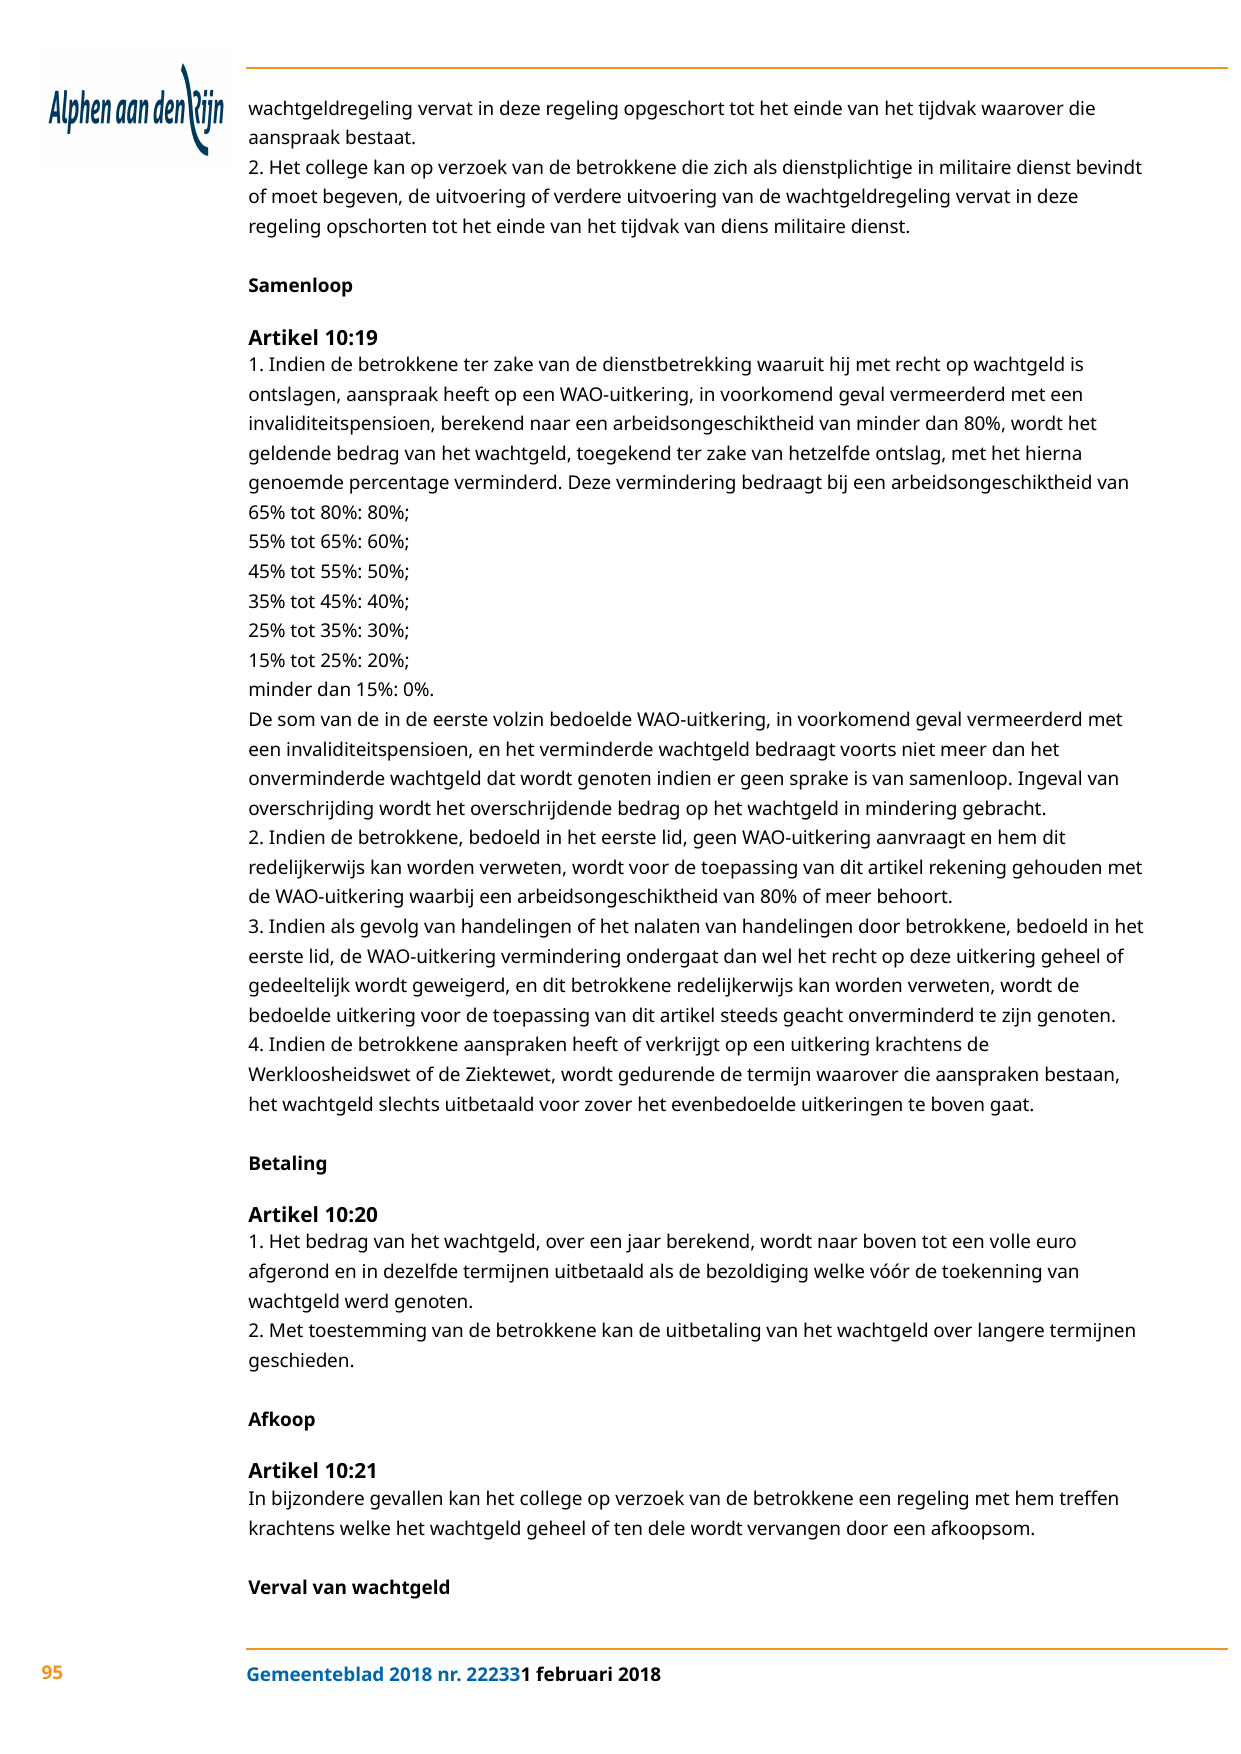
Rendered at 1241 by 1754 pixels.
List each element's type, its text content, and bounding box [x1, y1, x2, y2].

text 4. Indien de betrokkene aanspraken heeft of verkrijgt op een uitkering krachtens de Werkloosheidswet of de Ziektewet, wordt gedurende de termijn waarover die aanspraken bestaan, het wachtgeld slechts uitbetaald voor zover het evenbedoelde uitkeringen te boven gaat. [248, 1032, 1152, 1116]
text Verval van wachtgeld [248, 1574, 1152, 1599]
text Artikel 10:19 [248, 323, 1152, 351]
text minder dan 15%: 0%. [248, 677, 1152, 702]
text 65% tot 80%: 80%; [248, 499, 1152, 525]
text 1. Indien de betrokkene ter zake van de dienstbetrekking waaruit hij met recht op wachtgeld is ontslagen, aanspraak heeft op een WAO-uitkering, in voorkomend geval vermeerderd met een invaliditeitspensioen, berekend naar een arbeidsongeschiktheid van minder dan 80%, wordt het geldende bedrag van het wachtgeld, toegekend ter zake van hetzelfde ontslag, met het hierna genoemde percentage verminderd. Deze vermindering bedraagt bij een arbeidsongeschiktheid van [248, 351, 1152, 495]
text Artikel 10:21 [248, 1457, 1152, 1485]
text De som van de in de eerste volzin bedoelde WAO-uitkering, in voorkomend geval vermeerderd met een invaliditeitspensioen, en het verminderde wachtgeld bedraagt voorts niet meer dan het onverminderde wachtgeld dat wordt genoten indien er geen sprake is van samenloop. Ingeval van overschrijding wordt het overschrijdende bedrag op het wachtgeld in mindering gebracht. [248, 706, 1152, 821]
text 25% tot 35%: 30%; [248, 617, 1152, 643]
text 45% tot 55%: 50%; [248, 558, 1152, 584]
text Artikel 10:20 [248, 1200, 1152, 1229]
text 2. Het college kan op verzoek van de betrokkene die zich als dienstplichtige in militaire dienst bevindt of moet begeven, de uitvoering of verdere uitvoering van de wachtgeldregeling vervat in deze regeling opschorten tot het einde van het tijdvak van diens militaire dienst. [248, 154, 1152, 239]
text 2. Indien de betrokkene, bedoeld in het eerste lid, geen WAO-uitkering aanvraagt en hem dit redelijkerwijs kan worden verweten, wordt voor de toepassing van dit artikel rekening gehouden met de WAO-uitkering waarbij een arbeidsongeschiktheid van 80% of meer behoort. [248, 824, 1152, 909]
text Afkoop [248, 1406, 1152, 1432]
text Samenloop [248, 272, 1152, 298]
text Betaling [248, 1150, 1152, 1176]
text 2. Met toestemming van de betrokkene kan de uitbetaling van het wachtgeld over langere termijnen geschieden. [248, 1317, 1152, 1373]
text wachtgeldregeling vervat in deze regeling opgeschort tot het einde van het tijdvak waarover die aanspraak bestaat. [248, 95, 1152, 150]
text 55% tot 65%: 60%; [248, 529, 1152, 554]
text 15% tot 25%: 20%; [248, 647, 1152, 673]
text 3. Indien als gevolg van handelingen of het nalaten van handelingen door betrokkene, bedoeld in het eerste lid, de WAO-uitkering vermindering ondergaat dan wel het recht op deze uitkering geheel of gedeeltelijk wordt geweigerd, en dit betrokkene redelijkerwijs kan worden verweten, wordt de bedoelde uitkering voor de toepassing van dit artikel steeds geacht onverminderd te zijn genoten. [248, 913, 1152, 1028]
text In bijzondere gevallen kan het college op verzoek van de betrokkene een regeling met hem treffen krachtens welke het wachtgeld geheel of ten dele wordt vervangen door een afkoopsom. [248, 1485, 1152, 1540]
text 1. Het bedrag van het wachtgeld, over een jaar berekend, wordt naar boven tot een volle euro afgerond en in dezelfde termijnen uitbetaald als de bezoldiging welke vóór de toekenning van wachtgeld werd genoten. [248, 1229, 1152, 1314]
picture [41, 47, 231, 172]
text 35% tot 45%: 40%; [248, 588, 1152, 613]
